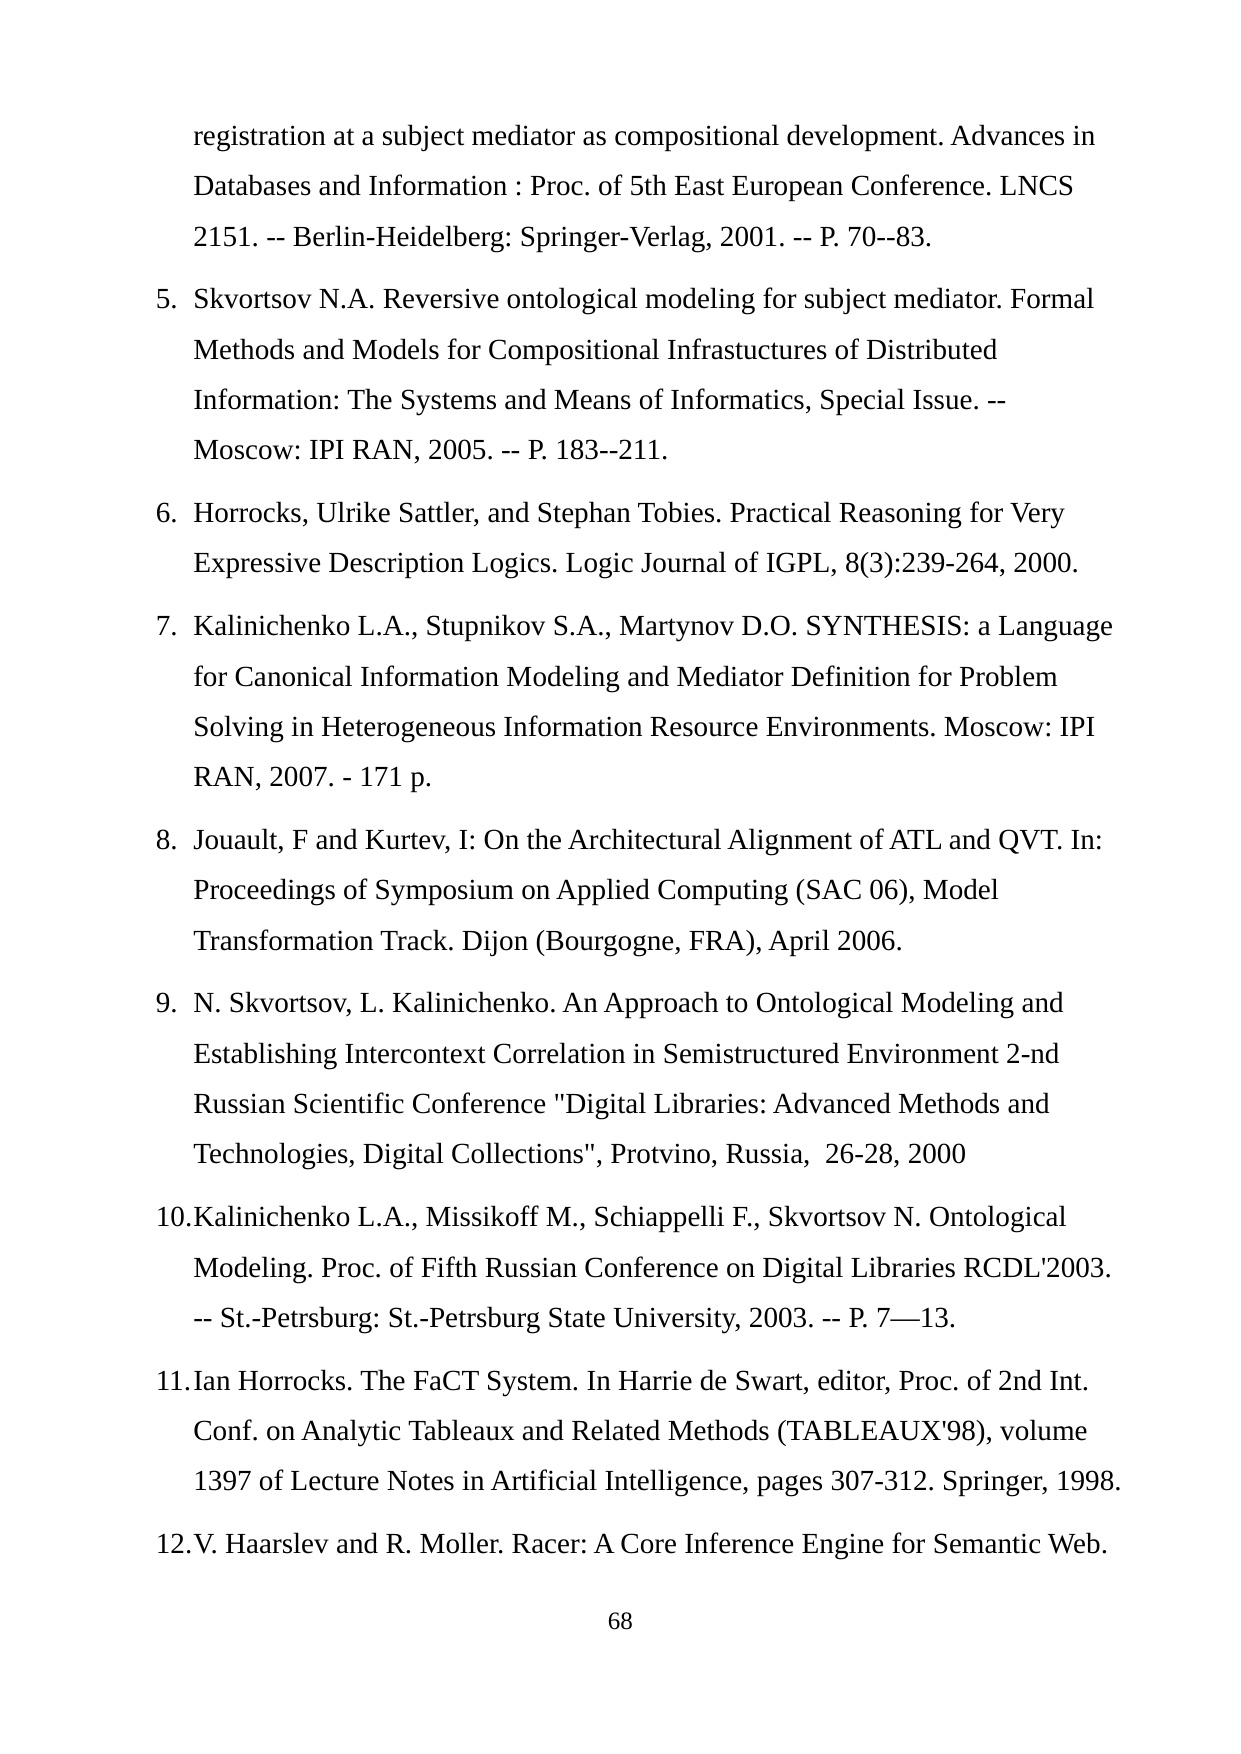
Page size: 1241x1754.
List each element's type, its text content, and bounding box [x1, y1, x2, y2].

list Kalinichenko L.A., Stupnikov S.A., Martynov D.O. SYNTHESIS: a Language for Canonical Information Modeling and Mediator Definition for Problem Solving in Heterogeneous Information Resource Environments. Moscow: IPI RAN, 2007. - 171 p. [156, 608, 1122, 793]
list registration at a subject mediator as compositional development. Advances in Databases and Information : Proc. of 5th East European Conference. LNCS 2151. -- Berlin-Heidelberg: Springer-Verlag, 2001. -- P. 70--83. [156, 118, 1122, 252]
list Skvortsov N.A. Reversive ontological modeling for subject mediator. Formal Methods and Models for Compositional Infrastuctures of Distributed Information: The Systems and Means of Informatics, Special Issue. -- Moscow: IPI RAN, 2005. -- P. 183--211. [156, 282, 1122, 466]
list Kalinichenko L.A., Missikoff M., Schiappelli F., Skvortsov N. Ontological Modeling. Proc. of Fifth Russian Conference on Digital Libraries RCDL'2003. -- St.-Petrsburg: St.-Petrsburg State University, 2003. -- P. 7—13. [156, 1199, 1122, 1333]
list Horrocks, Ulrike Sattler, and Stephan Tobies. Practical Reasoning for Very Expressive Description Logics. Logic Journal of IGPL, 8(3):239-264, 2000. [156, 495, 1122, 579]
list Jouault, F and Kurtev, I: On the Architectural Alignment of ATL and QVT. In: Proceedings of Symposium on Applied Computing (SAC 06), Model Transformation Track. Dijon (Bourgogne, FRA), April 2006. [156, 822, 1122, 956]
list N. Skvortsov, L. Kalinichenko. An Approach to Ontological Modeling and Establishing Intercontext Correlation in Semistructured Environment 2-nd Russian Scientific Conference "Digital Libraries: Advanced Methods and Technologies, Digital Collections", Protvino, Russia, 26-28, 2000 [156, 986, 1122, 1170]
list V. Haarslev and R. Moller. Racer: A Core Inference Engine for Semantic Web. [156, 1526, 1122, 1560]
list Ian Horrocks. The FaCT System. In Harrie de Swart, editor, Proc. of 2nd Int. Conf. on Analytic Tableaux and Related Methods (TABLEAUX'98), volume 1397 of Lecture Notes in Artificial Intelligence, pages 307-312. Springer, 1998. [156, 1363, 1122, 1497]
